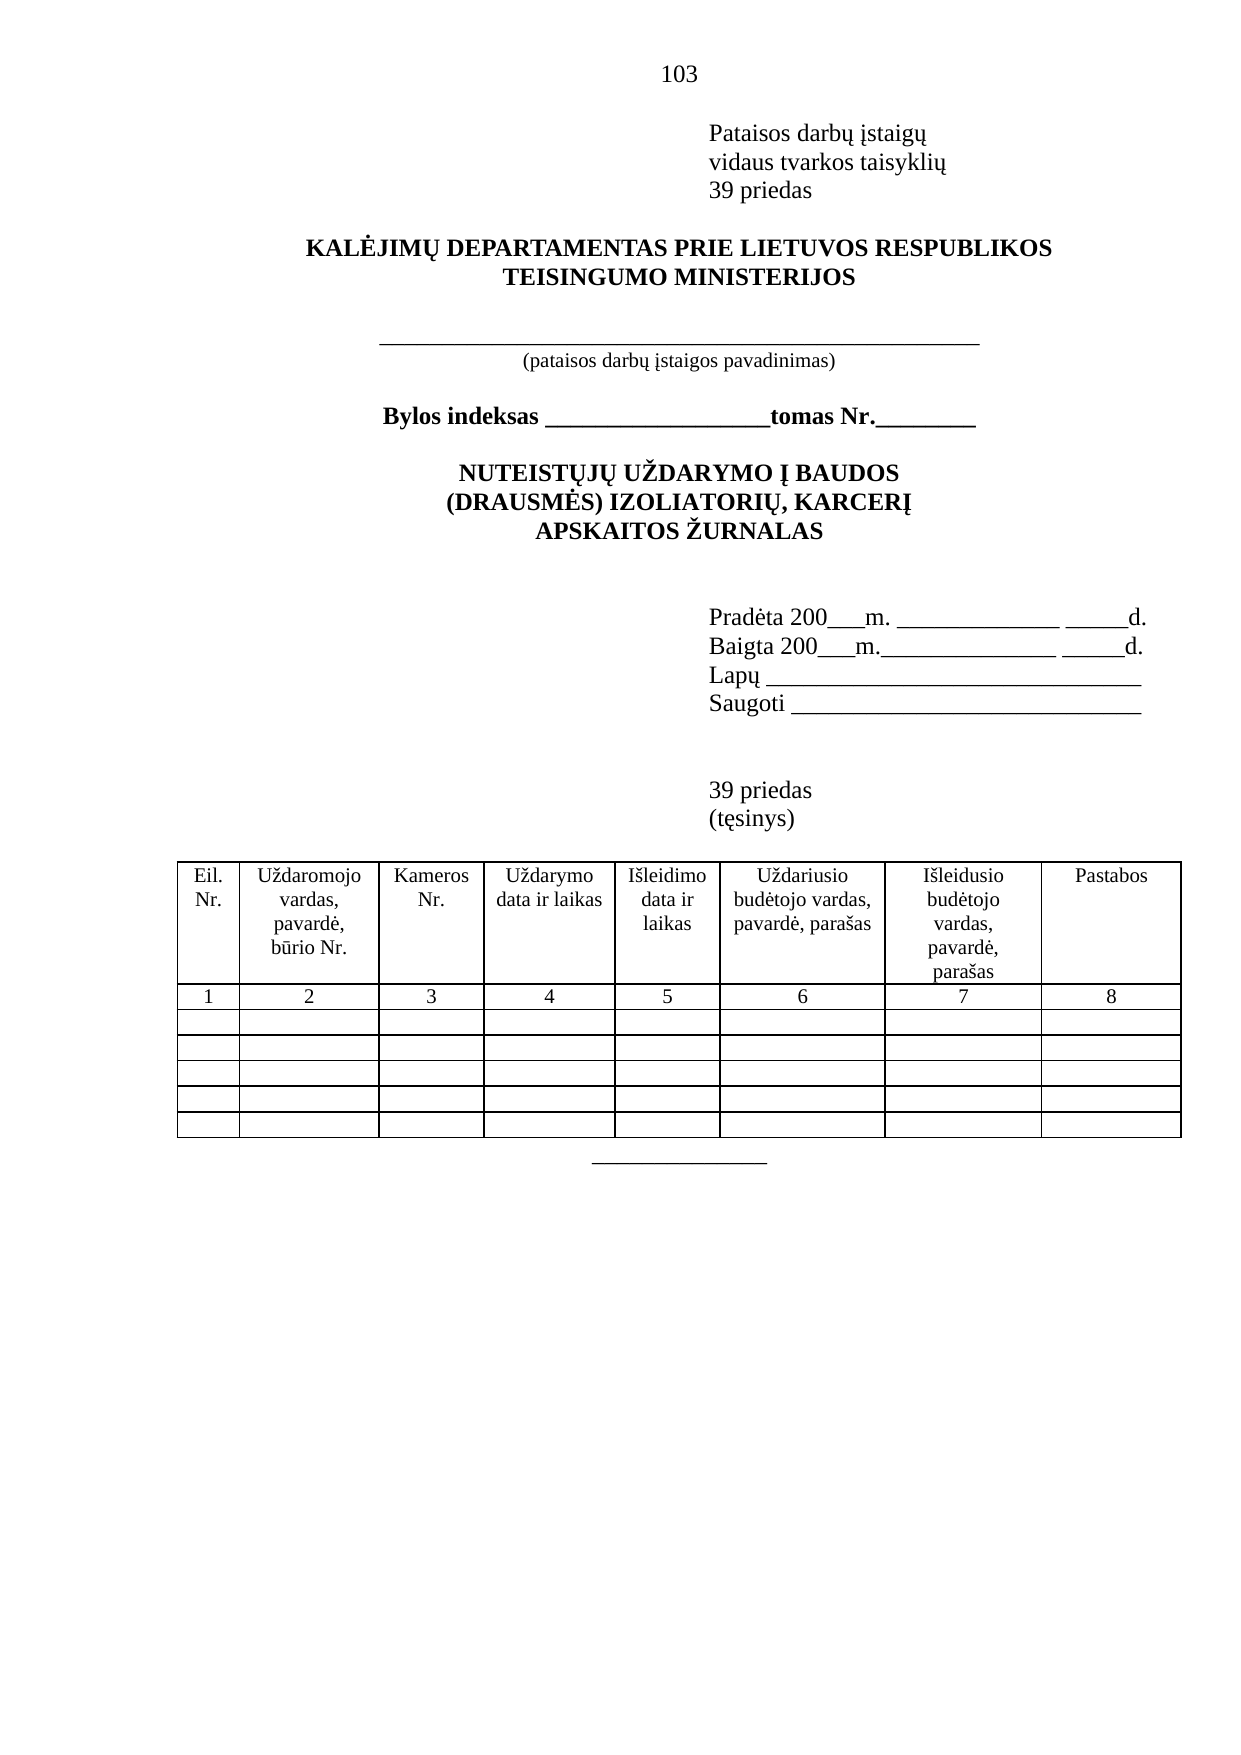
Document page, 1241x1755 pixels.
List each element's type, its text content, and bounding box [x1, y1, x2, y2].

text TEISINGUMO MINISTERIJOS [177, 262, 1181, 291]
table_header Išleidusio budėtojo vardas, pavardė, parašas [886, 863, 1041, 983]
table_cell [485, 1036, 614, 1060]
table_cell [380, 1113, 483, 1137]
table_cell [178, 1036, 239, 1060]
table_cell [380, 1087, 483, 1111]
table_cell [721, 1087, 884, 1111]
table_cell [485, 1061, 614, 1085]
table_cell 1 [178, 985, 239, 1008]
table_cell [886, 1036, 1041, 1060]
table_cell [616, 1036, 719, 1060]
table_cell [380, 1010, 483, 1034]
table_cell [380, 1061, 483, 1085]
table_cell [240, 1036, 378, 1060]
table_cell 6 [721, 985, 884, 1008]
table_cell [886, 1010, 1041, 1034]
text Bylos indeksas __________________tomas Nr.________ [177, 401, 1181, 430]
table_cell [485, 1010, 614, 1034]
text Baigta 200___m.______________ _____d. [177, 631, 1181, 660]
table_header Eil. Nr. [178, 863, 239, 983]
table_cell [240, 1087, 378, 1111]
table_cell 4 [485, 985, 614, 1008]
table_header Uždaromojo vardas, pavardė, būrio Nr. [240, 863, 378, 983]
table_cell 8 [1042, 985, 1180, 1008]
table_cell [721, 1036, 884, 1060]
text Lapų ______________________________ [177, 660, 1181, 688]
text ______________ [177, 1138, 1181, 1167]
text Saugoti ____________________________ [177, 688, 1181, 717]
text (DRAUSMĖS) IZOLIATORIŲ, KARCERĮ [177, 487, 1181, 516]
table_cell [616, 1087, 719, 1111]
text 39 priedas [177, 775, 1181, 803]
table_header Išleidimo data ir laikas [616, 863, 719, 983]
table_cell [886, 1087, 1041, 1111]
table_cell [1042, 1010, 1180, 1034]
table_cell [178, 1010, 239, 1034]
table_cell [886, 1113, 1041, 1137]
table_header Kameros Nr. [380, 863, 483, 983]
table_cell [721, 1010, 884, 1034]
table_cell [721, 1061, 884, 1085]
table_cell [178, 1113, 239, 1137]
table_cell 2 [240, 985, 378, 1008]
table_cell [1042, 1061, 1180, 1085]
table_header Uždariusio budėtojo vardas, pavardė, parašas [721, 863, 884, 983]
table_header Pastabos [1042, 863, 1180, 983]
table_cell 3 [380, 985, 483, 1008]
text ________________________________________________ [177, 319, 1181, 348]
text (tęsinys) [177, 803, 1181, 832]
table_cell [1042, 1087, 1180, 1111]
table_cell [886, 1061, 1041, 1085]
table_cell [178, 1061, 239, 1085]
text KALĖJIMŲ DEPARTAMENTAS PRIE LIETUVOS RESPUBLIKOS [177, 233, 1181, 262]
text 39 priedas [177, 176, 1181, 204]
text Pradėta 200___m. _____________ _____d. [177, 602, 1181, 631]
table_cell [485, 1113, 614, 1137]
table_cell [178, 1087, 239, 1111]
table_cell [240, 1010, 378, 1034]
text vidaus tvarkos taisyklių [177, 147, 1181, 176]
text Pataisos darbų įstaigų [709, 118, 1181, 147]
table_header Uždarymo data ir laikas [485, 863, 614, 983]
text NUTEISTŲJŲ UŽDARYMO Į BAUDOS [177, 458, 1181, 487]
table_cell 7 [886, 985, 1041, 1008]
text APSKAITOS ŽURNALAS [177, 516, 1181, 545]
table_cell [485, 1087, 614, 1111]
table_cell [721, 1113, 884, 1137]
table_cell [616, 1061, 719, 1085]
table_cell 5 [616, 985, 719, 1008]
table_cell [1042, 1113, 1180, 1137]
table_cell [616, 1113, 719, 1137]
table_cell [616, 1010, 719, 1034]
table_cell [240, 1061, 378, 1085]
table_cell [380, 1036, 483, 1060]
text (pataisos darbų įstaigos pavadinimas) [177, 348, 1181, 372]
table_cell [1042, 1036, 1180, 1060]
table_cell [240, 1113, 378, 1137]
